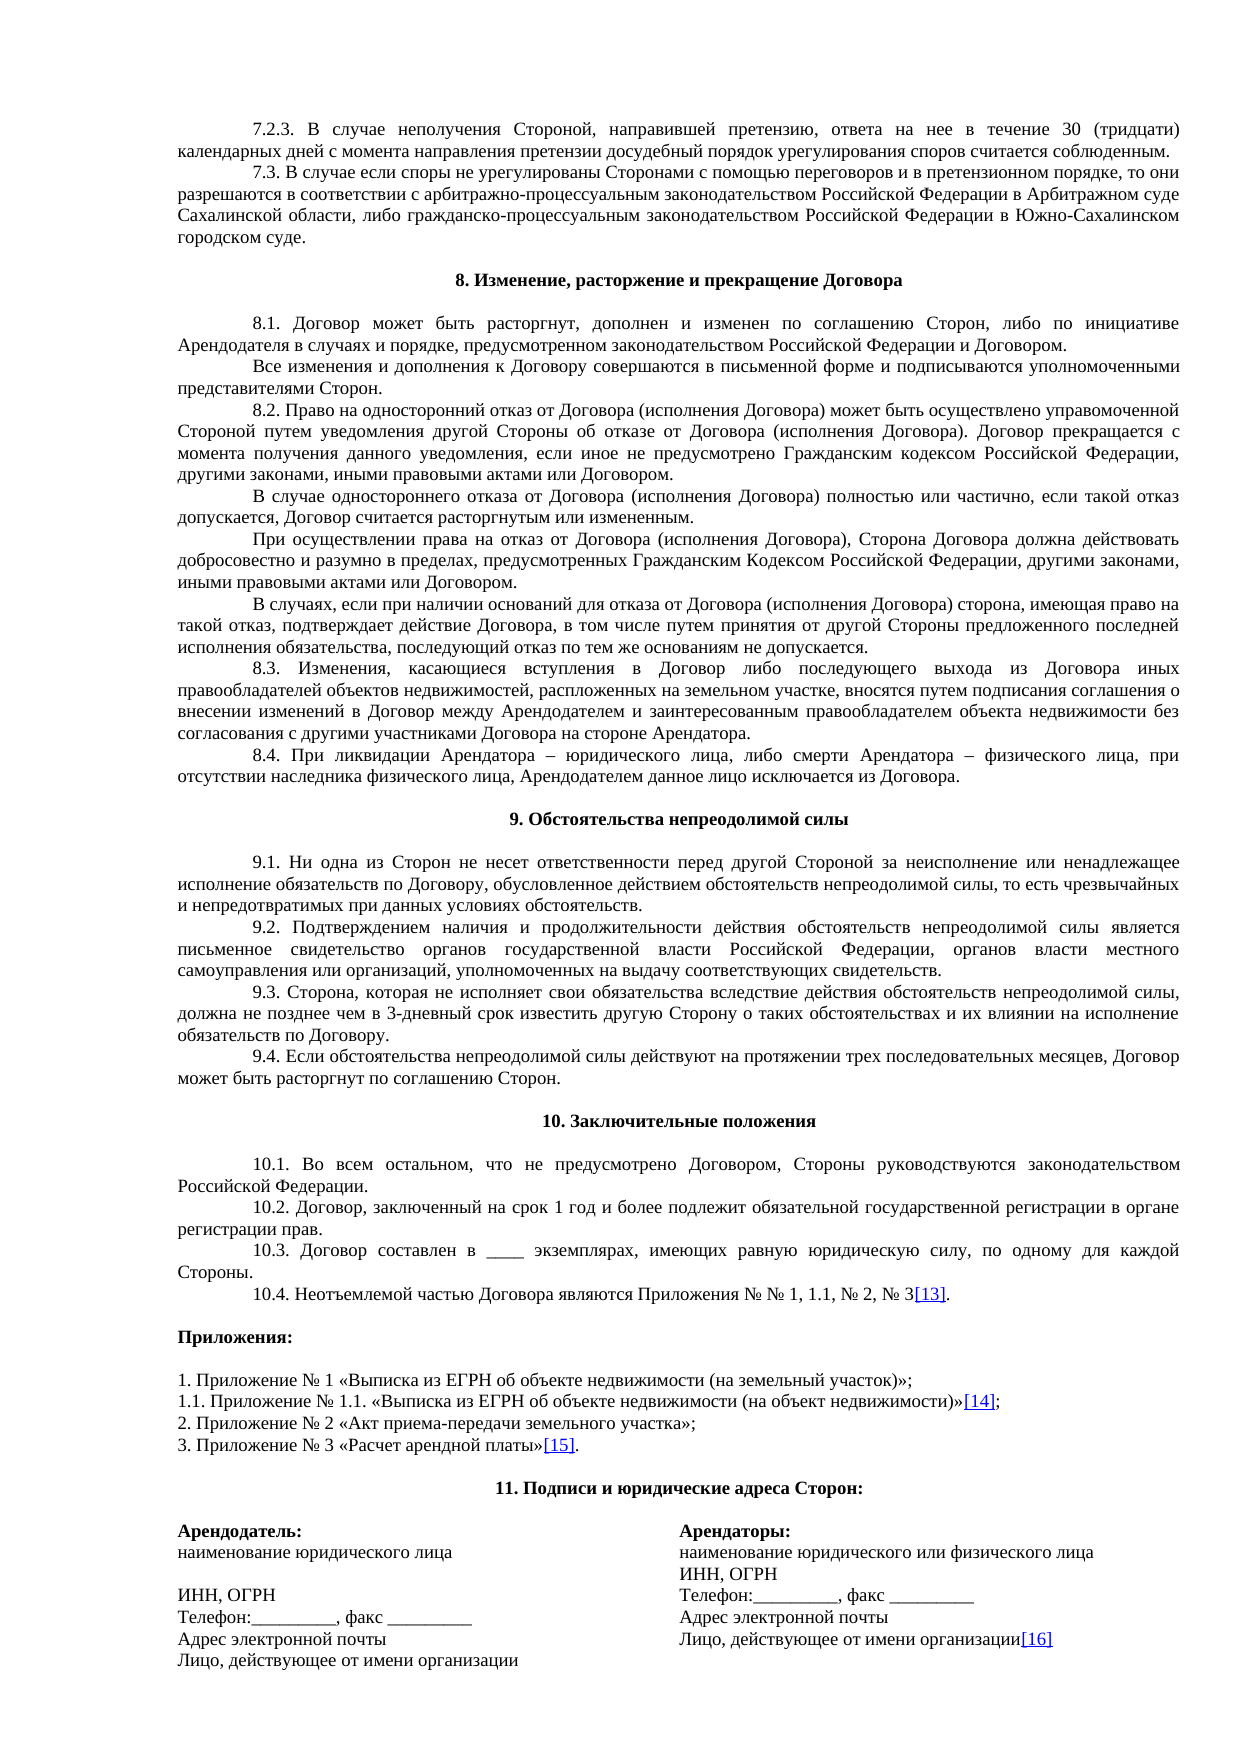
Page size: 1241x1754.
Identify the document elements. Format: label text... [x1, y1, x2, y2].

text 1.1. Приложение № 1.1. «Выписка из ЕГРН об объекте недвижимости (на объект недвижимости)»[14]; [177, 1390, 1181, 1412]
text 7.3. В случае если споры не урегулированы Сторонами с помощью переговоров и в претензионном порядке, то они разрешаются в соответствии с арбитражно-процессуальным законодательством Российской Федерации в Арбитражном суде Сахалинской области, либо гражданско-процессуальным законодательством Российской Федерации в Южно-Сахалинском городском суде. [177, 161, 1181, 247]
text При осуществлении права на отказ от Договора (исполнения Договора), Сторона Договора должна действовать добросовестно и разумно в пределах, предусмотренных Гражданским Кодексом Российской Федерации, другими законами, иными правовыми актами или Договором. [177, 528, 1181, 592]
text 10.2. Договор, заключенный на срок 1 год и более подлежит обязательной государственной регистрации в органе регистрации прав. [177, 1196, 1181, 1239]
text 11. Подписи и юридические адреса Сторон: [177, 1477, 1181, 1498]
table_header Арендодатель: [177, 1520, 679, 1541]
text 10.4. Неотъемлемой частью Договора являются Приложения № № 1, 1.1, № 2, № 3[13]. [177, 1282, 1181, 1304]
text 9.3. Сторона, которая не исполняет свои обязательства вследствие действия обстоятельств непреодолимой силы, должна не позднее чем в 3-дневный срок известить другую Сторону о таких обстоятельствах и их влиянии на исполнение обязательств по Договору. [177, 981, 1181, 1045]
text 10.1. Во всем остальном, что не предусмотрено Договором, Стороны руководствуются законодательством Российской Федерации. [177, 1153, 1181, 1196]
table_cell наименование юридического лица ИНН, ОГРН Телефон:_________, факс _________ Адрес электронной почты Лицо, действующее от имени организации [177, 1541, 679, 1671]
text 9. Обстоятельства непреодолимой силы [177, 808, 1181, 830]
text 8.2. Право на односторонний отказ от Договора (исполнения Договора) может быть осуществлено управомоченной Стороной путем уведомления другой Стороны об отказе от Договора (исполнения Договора). Договор прекращается с момента получения данного уведомления, если иное не предусмотрено Гражданским кодексом Российской Федерации, другими законами, иными правовыми актами или Договором. [177, 398, 1181, 485]
text 7.2.3. В случае неполучения Стороной, направившей претензию, ответа на нее в течение 30 (тридцати) календарных дней с момента направления претензии досудебный порядок урегулирования споров считается соблюденным. [177, 118, 1181, 161]
text В случае одностороннего отказа от Договора (исполнения Договора) полностью или частично, если такой отказ допускается, Договор считается расторгнутым или измененным. [177, 485, 1181, 528]
table_cell [177, 1671, 679, 1692]
text Приложения: [177, 1326, 1181, 1347]
text Все изменения и дополнения к Договору совершаются в письменной форме и подписываются уполномоченными представителями Сторон. [177, 355, 1181, 398]
text 9.1. Ни одна из Сторон не несет ответственности перед другой Стороной за неисполнение или ненадлежащее исполнение обязательств по Договору, обусловленное действием обстоятельств непреодолимой силы, то есть чрезвычайных и непредотвратимых при данных условиях обстоятельств. [177, 851, 1181, 916]
text 8.1. Договор может быть расторгнут, дополнен и изменен по соглашению Сторон, либо по инициативе Арендодателя в случаях и порядке, предусмотренном законодательством Российской Федерации и Договором. [177, 312, 1181, 355]
text 3. Приложение № 3 «Расчет арендной платы»[15]. [177, 1433, 1181, 1455]
text 8.3. Изменения, касающиеся вступления в Договор либо последующего выхода из Договора иных правообладателей объектов недвижимостей, распложенных на земельном участке, вносятся путем подписания соглашения о внесении изменений в Договор между Арендодателем и заинтересованным правообладателем объекта недвижимости без согласования с другими участниками Договора на стороне Арендатора. [177, 657, 1181, 743]
table_cell наименование юридического или физического лица ИНН, ОГРН Телефон:_________, факс _________ Адрес электронной почты Лицо, действующее от имени организации[16] [679, 1541, 1181, 1671]
table_header Арендаторы: [679, 1520, 1181, 1541]
text 8.4. При ликвидации Арендатора – юридического лица, либо смерти Арендатора – физического лица, при отсутствии наследника физического лица, Арендодателем данное лицо исключается из Договора. [177, 743, 1181, 787]
text 2. Приложение № 2 «Акт приема-передачи земельного участка»; [177, 1412, 1181, 1433]
text В случаях, если при наличии оснований для отказа от Договора (исполнения Договора) сторона, имеющая право на такой отказ, подтверждает действие Договора, в том числе путем принятия от другой Стороны предложенного последней исполнения обязательства, последующий отказ по тем же основаниям не допускается. [177, 592, 1181, 657]
text 9.2. Подтверждением наличия и продолжительности действия обстоятельств непреодолимой силы является письменное свидетельство органов государственной власти Российской Федерации, органов власти местного самоуправления или организаций, уполномоченных на выдачу соответствующих свидетельств. [177, 916, 1181, 981]
text 10.3. Договор составлен в ____ экземплярах, имеющих равную юридическую силу, по одному для каждой Стороны. [177, 1239, 1181, 1282]
text 9.4. Если обстоятельства непреодолимой силы действуют на протяжении трех последовательных месяцев, Договор может быть расторгнут по соглашению Сторон. [177, 1045, 1181, 1088]
text 8. Изменение, расторжение и прекращение Договора [177, 269, 1181, 291]
text 10. Заключительные положения [177, 1110, 1181, 1132]
table_cell [679, 1671, 1181, 1692]
text 1. Приложение № 1 «Выписка из ЕГРН об объекте недвижимости (на земельный участок)»; [177, 1369, 1181, 1390]
